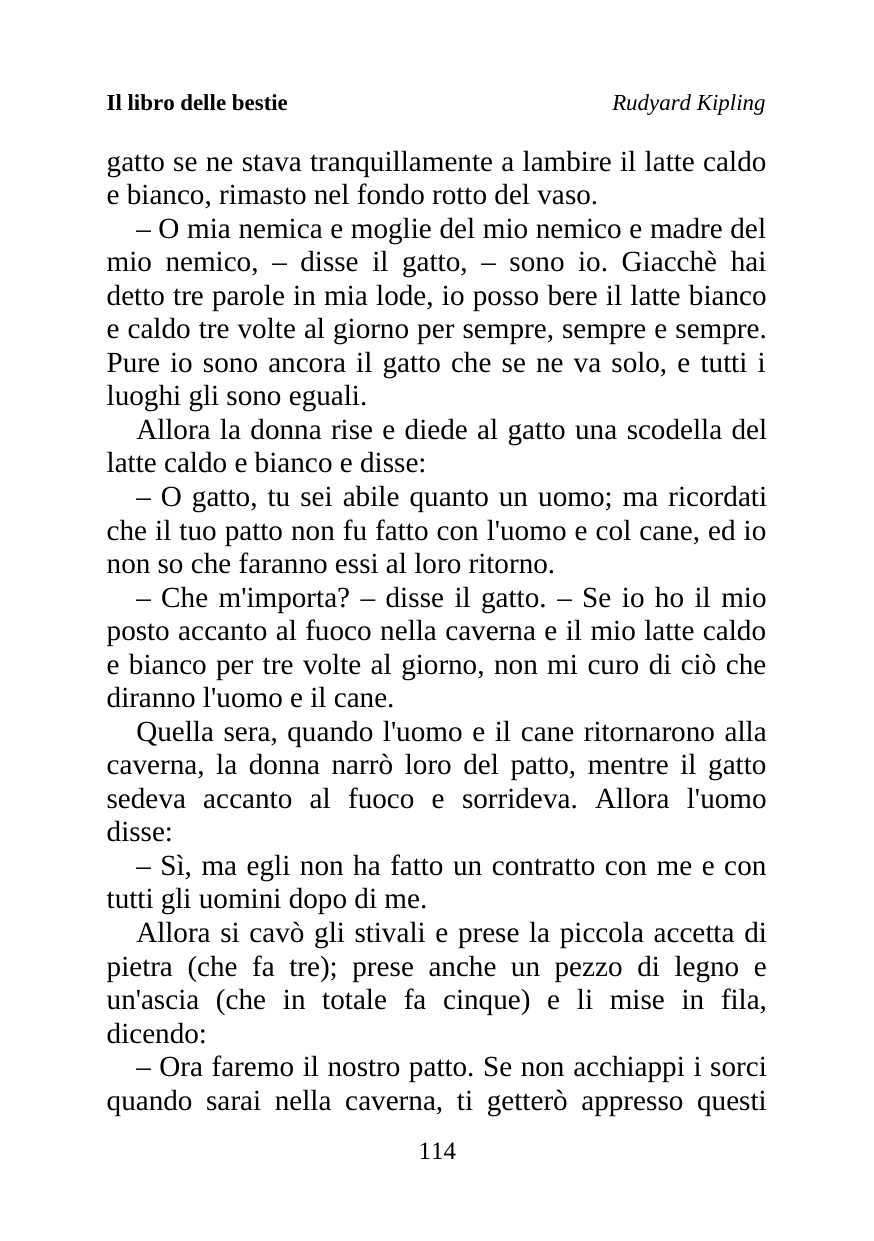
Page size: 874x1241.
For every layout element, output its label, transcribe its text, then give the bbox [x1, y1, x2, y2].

text Allora la donna rise e diede al gatto una scodella del latte caldo e bianco e disse: [106, 412, 768, 479]
text – Sì, ma egli non ha fatto un contratto con me e con tutti gli uomini dopo di me. [106, 848, 768, 915]
text – O gatto, tu sei abile quanto un uomo; ma ricordati che il tuo patto non fu fatto con l'uomo e col cane, ed io non so che faranno essi al loro ritorno. [106, 479, 768, 580]
text – Che m'importa? – disse il gatto. – Se io ho il mio posto accanto al fuoco nella caverna e il mio latte caldo e bianco per tre volte al giorno, non mi curo di ciò che diranno l'uomo e il cane. [106, 580, 768, 714]
text Allora si cavò gli stivali e prese la piccola accetta di pietra (che fa tre); prese anche un pezzo di legno e un'ascia (che in totale fa cinque) e li mise in fila, dicendo: [106, 915, 768, 1049]
text gatto se ne stava tranquillamente a lambire il latte caldo e bianco, rimasto nel fondo rotto del vaso. [106, 144, 768, 211]
text Quella sera, quando l'uomo e il cane ritornarono alla caverna, la donna narrò loro del patto, mentre il gatto sedeva accanto al fuoco e sorrideva. Allora l'uomo disse: [106, 714, 768, 848]
text – O mia nemica e moglie del mio nemico e madre del mio nemico, – disse il gatto, – sono io. Giacchè hai detto tre parole in mia lode, io posso bere il latte bianco e caldo tre volte al giorno per sempre, sempre e sempre. Pure io sono ancora il gatto che se ne va solo, e tutti i luoghi gli sono eguali. [106, 211, 768, 412]
text – Ora faremo il nostro patto. Se non acchiappi i sorci quando sarai nella caverna, ti getterò appresso questi [106, 1049, 768, 1116]
